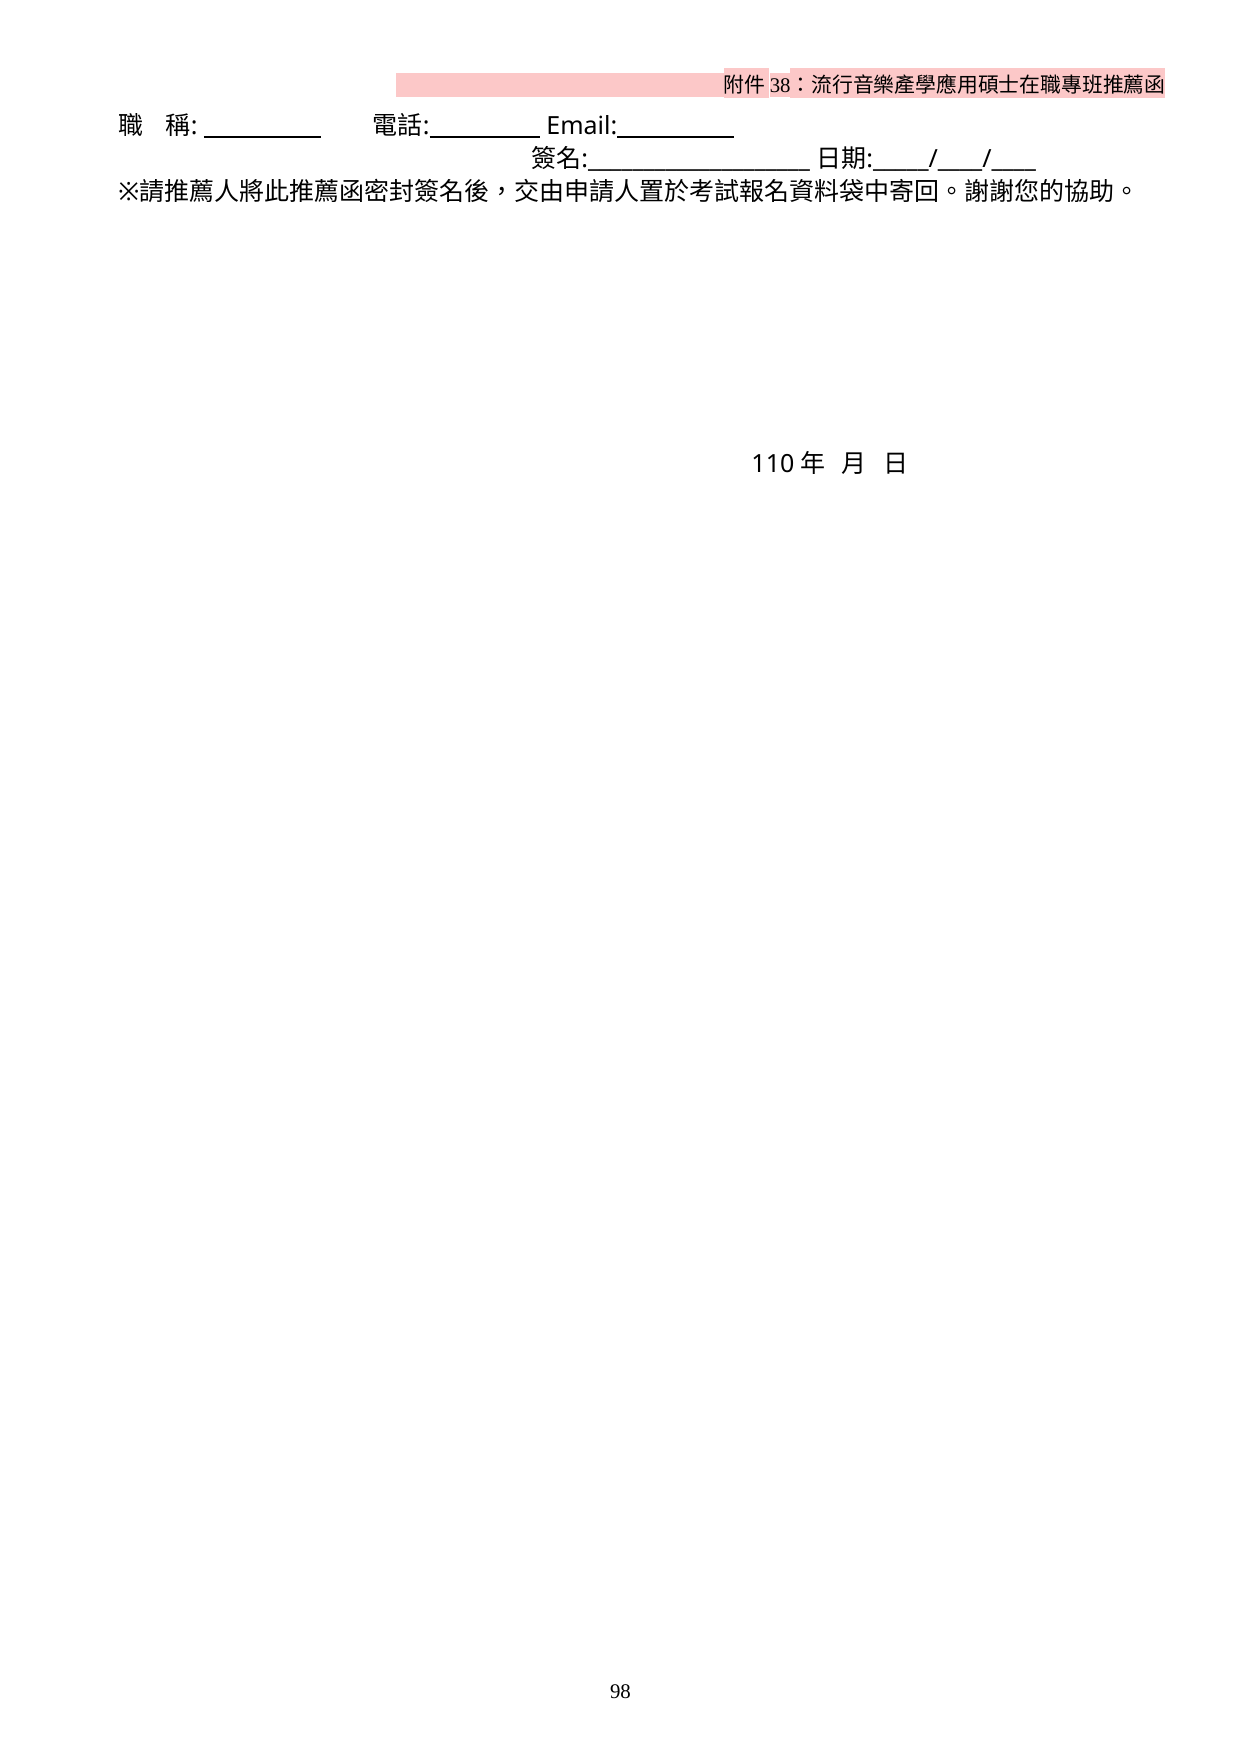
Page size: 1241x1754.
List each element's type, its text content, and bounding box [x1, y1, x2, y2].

table_header 110年 月 日 [99, 358, 1152, 487]
text 簽名:____________________ 日期:_____/____/____ [118, 141, 1122, 174]
text 職 稱: 電話: Email: [118, 107, 1122, 141]
text ※請推薦人將此推薦函密封簽名後，交由申請人置於考試報名資料袋中寄回。謝謝您的協助。 [118, 174, 1122, 207]
